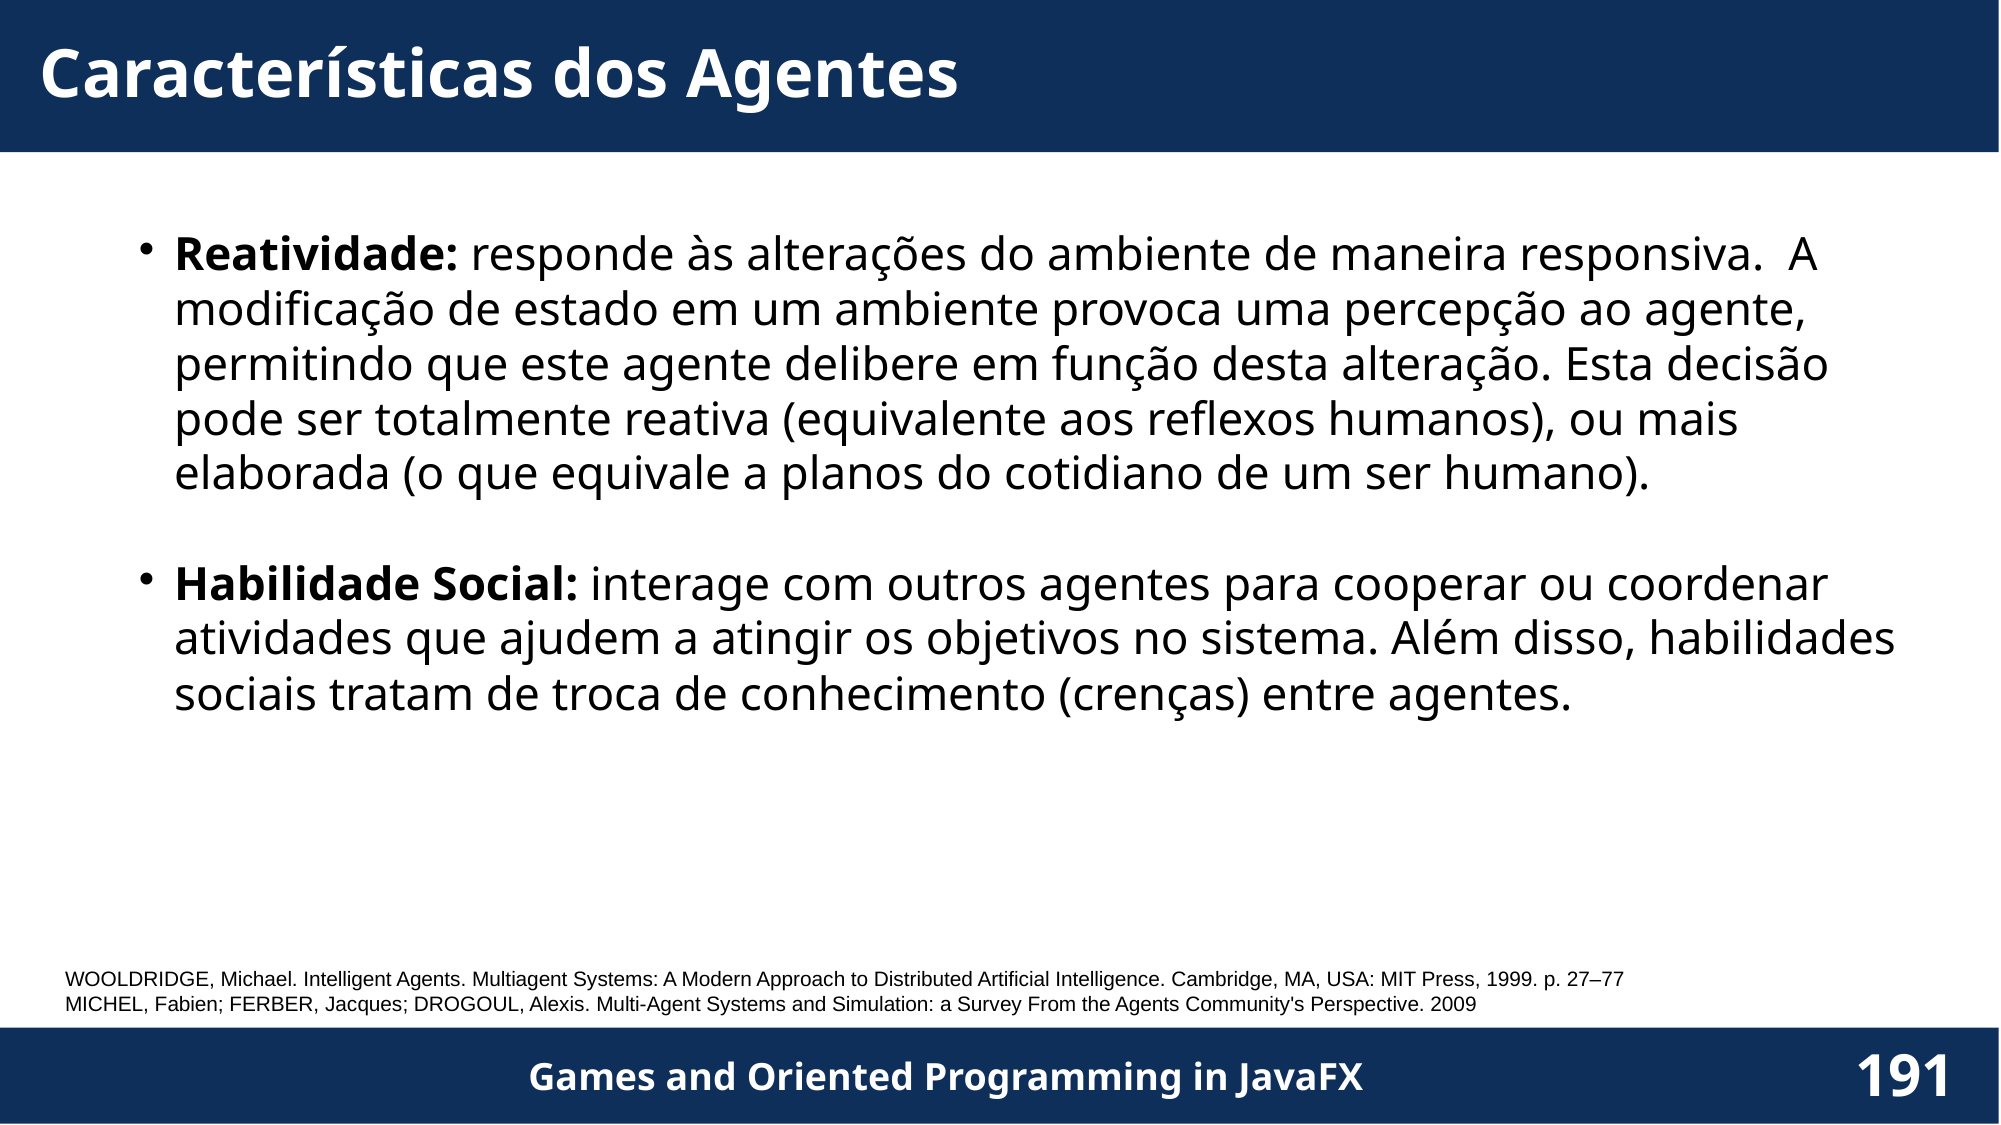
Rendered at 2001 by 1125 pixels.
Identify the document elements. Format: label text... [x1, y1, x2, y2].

text_box Características dos Agentes [25, 23, 1999, 119]
text_box WOOLDRIDGE, Michael. Intelligent Agents. Multiagent Systems: A Modern Approach to Distributed Artificial Intelligence. Cambridge, MA, USA: MIT Press, 1999. p. 27–77 MICHEL, Fabien; FERBER, Jacques; DROGOUL, Alexis. Multi-Agent Systems and Simulation: a Survey From the Agents Community's Perspective. 2009 [50, 958, 1969, 1024]
text_box Reatividade: responde às alterações do ambiente de maneira responsiva. A modificação de estado em um ambiente provoca uma percepção ao agente, permitindo que este agente delibere em função desta alteração. Esta decisão pode ser totalmente reativa (equivalente aos reflexos humanos), ou mais elaborada (o que equivale a planos do cotidiano de um ser humano). Habilidade Social: interage com outros agentes para cooperar ou coordenar atividades que ajudem a atingir os objetivos no sistema. Além disso, habilidades sociais tratam de troca de conhecimento (crenças) entre agentes. [88, 216, 1949, 727]
